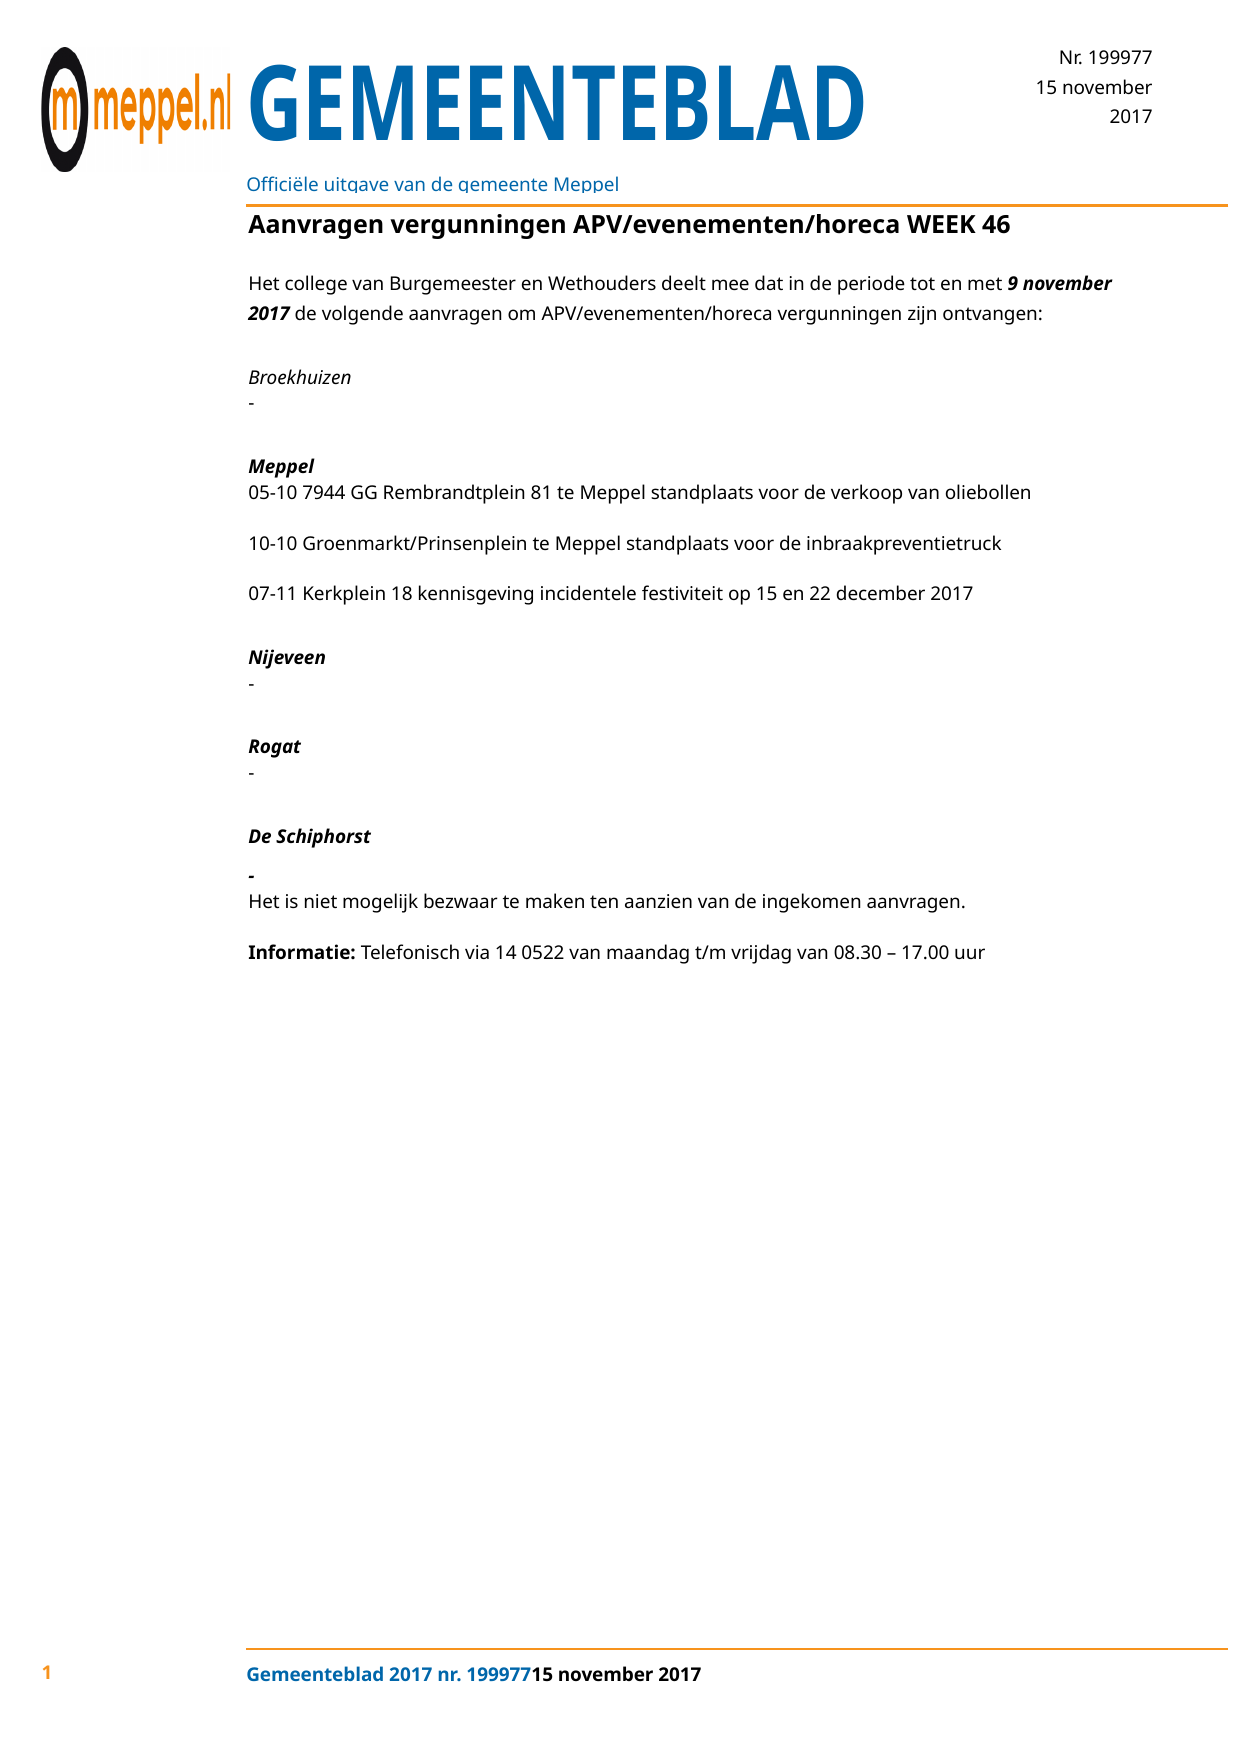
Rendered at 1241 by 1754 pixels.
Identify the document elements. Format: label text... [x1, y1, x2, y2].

text 05-10 7944 GG Rembrandtplein 81 te Meppel standplaats voor de verkoop van oliebollen [248, 479, 1152, 505]
text Aanvragen vergunningen APV/evenementen/horeca WEEK 46 [248, 207, 1152, 241]
picture [41, 47, 231, 172]
text 07-11 Kerkplein 18 kennisgeving incidentele festiviteit op 15 en 22 december 2017 [248, 580, 1152, 606]
text - [248, 389, 1152, 415]
text - [248, 759, 1152, 785]
text - [248, 863, 1152, 888]
text Nijeveen [248, 644, 1152, 670]
text Het college van Burgemeester en Wethouders deelt mee dat in de periode tot en met 9 november 2017 de volgende aanvragen om APV/evenementen/horeca vergunningen zijn ontvangen: [248, 270, 1152, 326]
text De Schiphorst [248, 823, 1152, 849]
text 10-10 Groenmarkt/Prinsenplein te Meppel standplaats voor de inbraakpreventietruck [248, 530, 1152, 555]
text Meppel [248, 453, 1152, 479]
text - [248, 670, 1152, 696]
text Rogat [248, 734, 1152, 759]
text Informatie: Telefonisch via 14 0522 van maandag t/m vrijdag van 08.30 – 17.00 uur [248, 939, 1152, 964]
text Het is niet mogelijk bezwaar te maken ten aanzien van de ingekomen aanvragen. [248, 888, 1152, 914]
text Broekhuizen [248, 364, 1152, 389]
